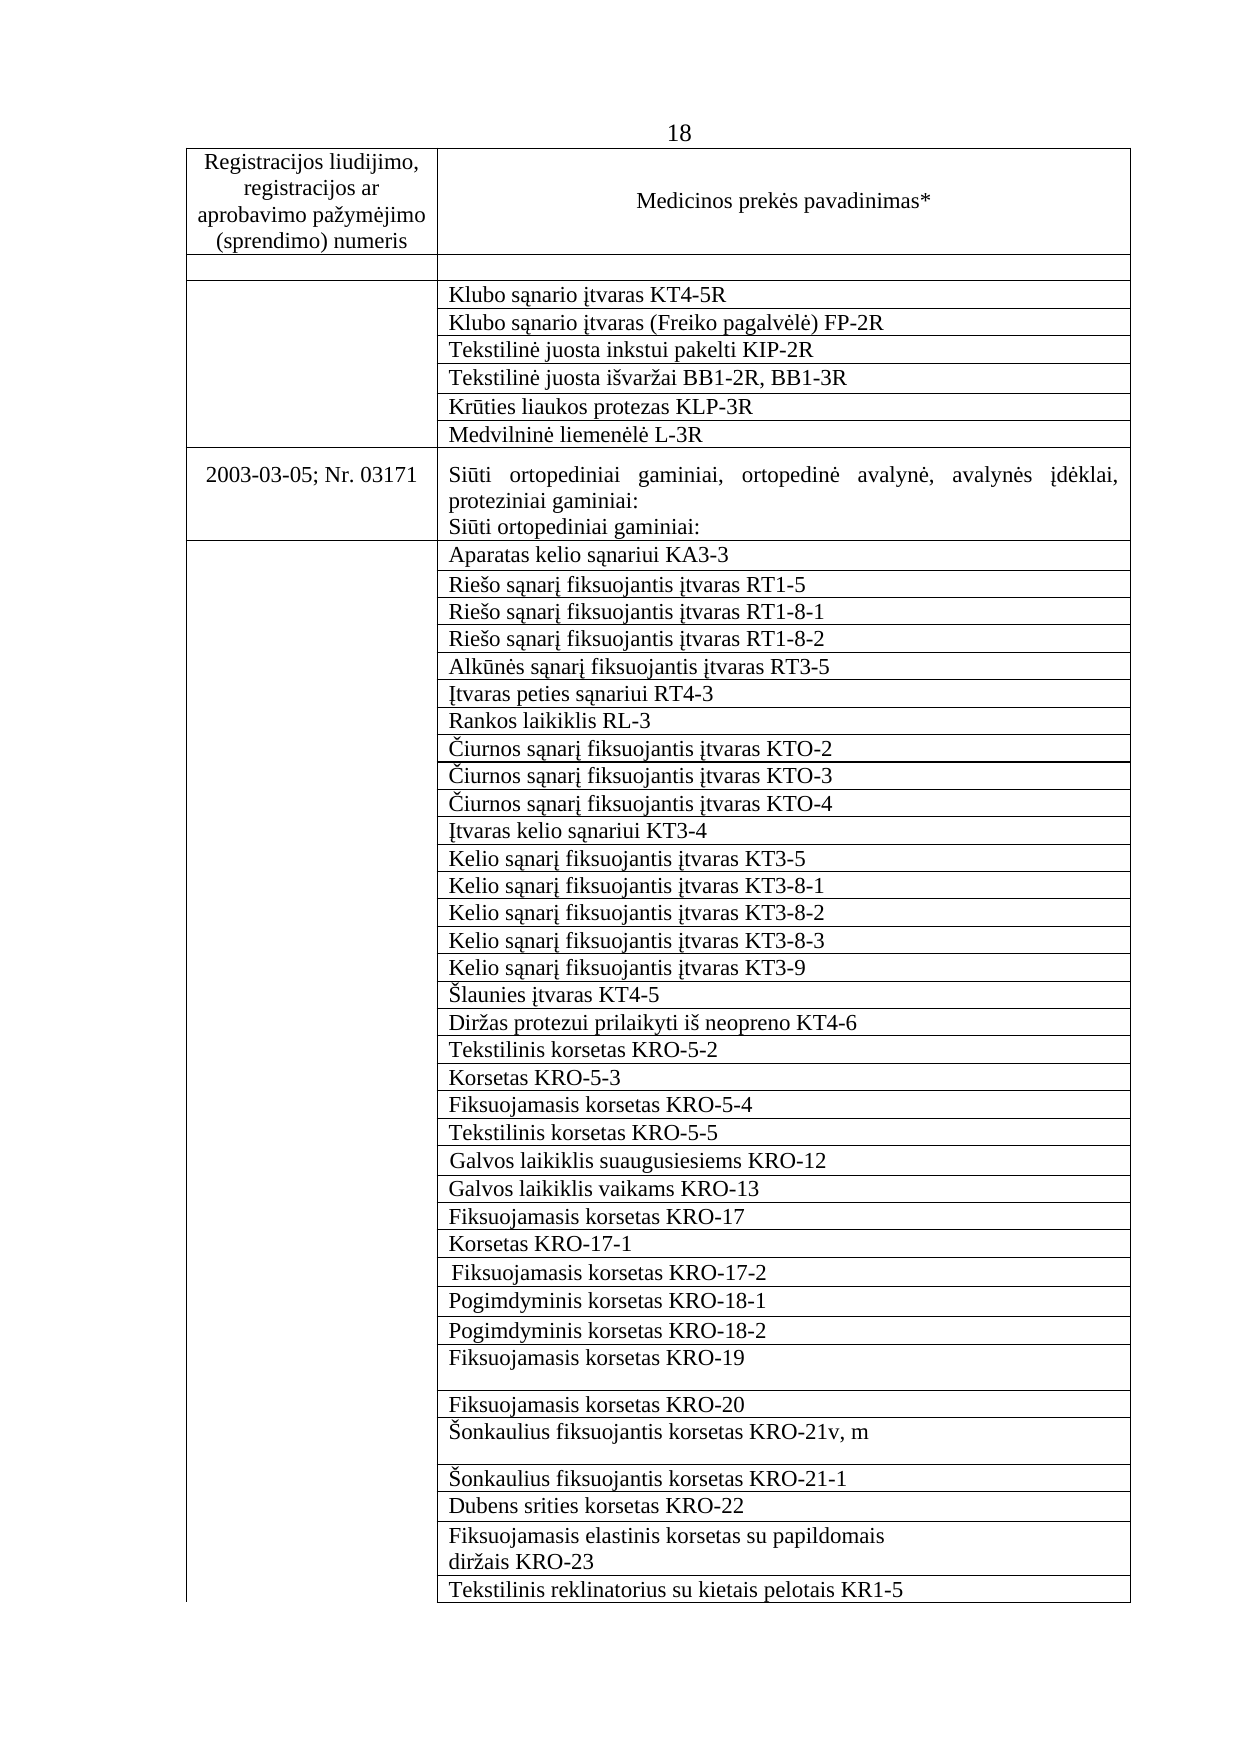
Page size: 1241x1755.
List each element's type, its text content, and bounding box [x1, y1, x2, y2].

table_cell [187, 898, 437, 926]
table_cell Klubo sąnario įtvaras (Freiko pagalvėlė) FP-2R [438, 309, 1130, 335]
table_cell Riešo sąnarį fiksuojantis įtvaras RT1-5 [438, 571, 1130, 597]
table_cell [187, 597, 437, 624]
table_cell Įtvaras kelio sąnariui KT3-4 [438, 817, 1130, 843]
table_cell Kelio sąnarį fiksuojantis įtvaras KT3-8-3 [438, 927, 1130, 953]
table_cell [187, 953, 437, 981]
table_cell [187, 1229, 437, 1257]
table_cell [187, 1316, 437, 1343]
table_cell [187, 570, 437, 597]
table_cell [187, 1521, 437, 1575]
table_cell [187, 789, 437, 816]
table_cell Fiksuojamasis korsetas KRO-20 [438, 1391, 1130, 1417]
table_cell Šonkaulius fiksuojantis korsetas KRO-21v, m [438, 1418, 1130, 1464]
table_header Medicinos prekės pavadinimas* [438, 149, 1130, 253]
table_cell Rankos laikiklis RL-3 [438, 708, 1130, 734]
table_cell [187, 420, 437, 447]
table_cell Dubens srities korsetas KRO-22 [438, 1492, 1130, 1521]
table_cell Fiksuojamasis korsetas KRO-5-4 [438, 1091, 1130, 1117]
table_cell Čiurnos sąnarį fiksuojantis įtvaras KTO-4 [438, 790, 1130, 816]
table_cell Čiurnos sąnarį fiksuojantis įtvaras KTO-2 [438, 735, 1130, 761]
table_cell [187, 1286, 437, 1316]
table_cell [187, 1464, 437, 1491]
table_cell Krūties liaukos protezas KLP-3R [438, 394, 1130, 420]
table_cell Diržas protezui prilaikyti iš neopreno KT4-6 [438, 1009, 1130, 1035]
table_cell Aparatas kelio sąnariui KA3-3 [438, 541, 1130, 569]
table_cell Alkūnės sąnarį fiksuojantis įtvaras RT3-5 [438, 653, 1130, 679]
table_cell [187, 1417, 437, 1464]
table_cell Šonkaulius fiksuojantis korsetas KRO-21-1 [438, 1465, 1130, 1491]
table_cell Pogimdyminis korsetas KRO-18-1 [438, 1287, 1130, 1316]
table_cell [187, 1491, 437, 1521]
table_cell [187, 624, 437, 652]
table_cell [187, 1090, 437, 1117]
table_cell Riešo sąnarį fiksuojantis įtvaras RT1-8-1 [438, 598, 1130, 624]
table_cell [187, 734, 437, 761]
table_cell Įtvaras peties sąnariui RT4-3 [438, 680, 1130, 707]
table_cell [187, 816, 437, 843]
table_cell [187, 1202, 437, 1229]
table_cell [187, 281, 437, 308]
table_cell [187, 652, 437, 679]
table_cell Tekstilinis reklinatorius su kietais pelotais KR1-5 [438, 1576, 1130, 1602]
table_cell [187, 1344, 437, 1390]
table_cell [187, 926, 437, 953]
table_cell Kelio sąnarį fiksuojantis įtvaras KT3-8-1 [438, 872, 1130, 898]
table_cell [187, 1575, 437, 1602]
table_cell Siūti ortopediniai gaminiai, ortopedinė avalynė, avalynės įdėklai, proteziniai gaminiai: Siūti ortopediniai gaminiai: [438, 448, 1130, 540]
table_cell Fiksuojamasis korsetas KRO-19 [438, 1345, 1130, 1390]
table_cell Čiurnos sąnarį fiksuojantis įtvaras KTO-3 [438, 763, 1130, 789]
table_cell Korsetas KRO-17-1 [438, 1230, 1130, 1257]
table_cell [187, 393, 437, 420]
table_cell [187, 1118, 437, 1145]
table_cell [187, 1063, 437, 1090]
table_cell Tekstilinis korsetas KRO-5-2 [438, 1036, 1130, 1063]
table_cell Kelio sąnarį fiksuojantis įtvaras KT3-9 [438, 954, 1130, 981]
table_cell Medvilninė liemenėlė L-3R [438, 421, 1130, 447]
table_cell [187, 308, 437, 335]
table_cell [187, 844, 437, 871]
table_cell Fiksuojamasis korsetas KRO-17 [438, 1203, 1130, 1229]
table_cell [187, 761, 437, 789]
table_cell [187, 1175, 437, 1202]
table_cell [187, 981, 437, 1008]
table_cell [187, 1257, 437, 1286]
table_cell [187, 335, 437, 363]
table_cell Korsetas KRO-5-3 [438, 1064, 1130, 1090]
table_cell [187, 255, 437, 280]
table_cell [187, 363, 437, 392]
table_cell Riešo sąnarį fiksuojantis įtvaras RT1-8-2 [438, 625, 1130, 652]
table_cell [187, 707, 437, 734]
table_cell Kelio sąnarį fiksuojantis įtvaras KT3-5 [438, 845, 1130, 871]
table_cell [187, 679, 437, 707]
table_cell Šlaunies įtvaras KT4-5 [438, 982, 1130, 1008]
table_cell [187, 1145, 437, 1174]
table_header Registracijos liudijimo, registracijos ar aprobavimo pažymėjimo (sprendimo) numeris [187, 149, 437, 253]
table_cell Kelio sąnarį fiksuojantis įtvaras KT3-8-2 [438, 899, 1130, 926]
table_cell [187, 1035, 437, 1063]
table_cell Tekstilinis korsetas KRO-5-5 [438, 1119, 1130, 1145]
table_cell Pogimdyminis korsetas KRO-18-2 [438, 1317, 1130, 1343]
table_cell Tekstilinė juosta išvaržai BB1-2R, BB1-3R [438, 364, 1130, 392]
table_cell [438, 255, 1130, 280]
table_cell [187, 871, 437, 898]
table_cell Galvos laikiklis vaikams KRO-13 [438, 1176, 1130, 1202]
table_cell Tekstilinė juosta inkstui pakelti KIP-2R [438, 336, 1130, 363]
table_cell [187, 1390, 437, 1417]
table_cell 2003-03-05; Nr. 03171 [187, 448, 437, 540]
table_cell [187, 1008, 437, 1035]
table_cell Klubo sąnario įtvaras KT4-5R [438, 281, 1130, 308]
table_cell Fiksuojamasis elastinis korsetas su papildomais diržais KRO-23 [438, 1522, 1130, 1575]
table_cell [187, 541, 437, 569]
